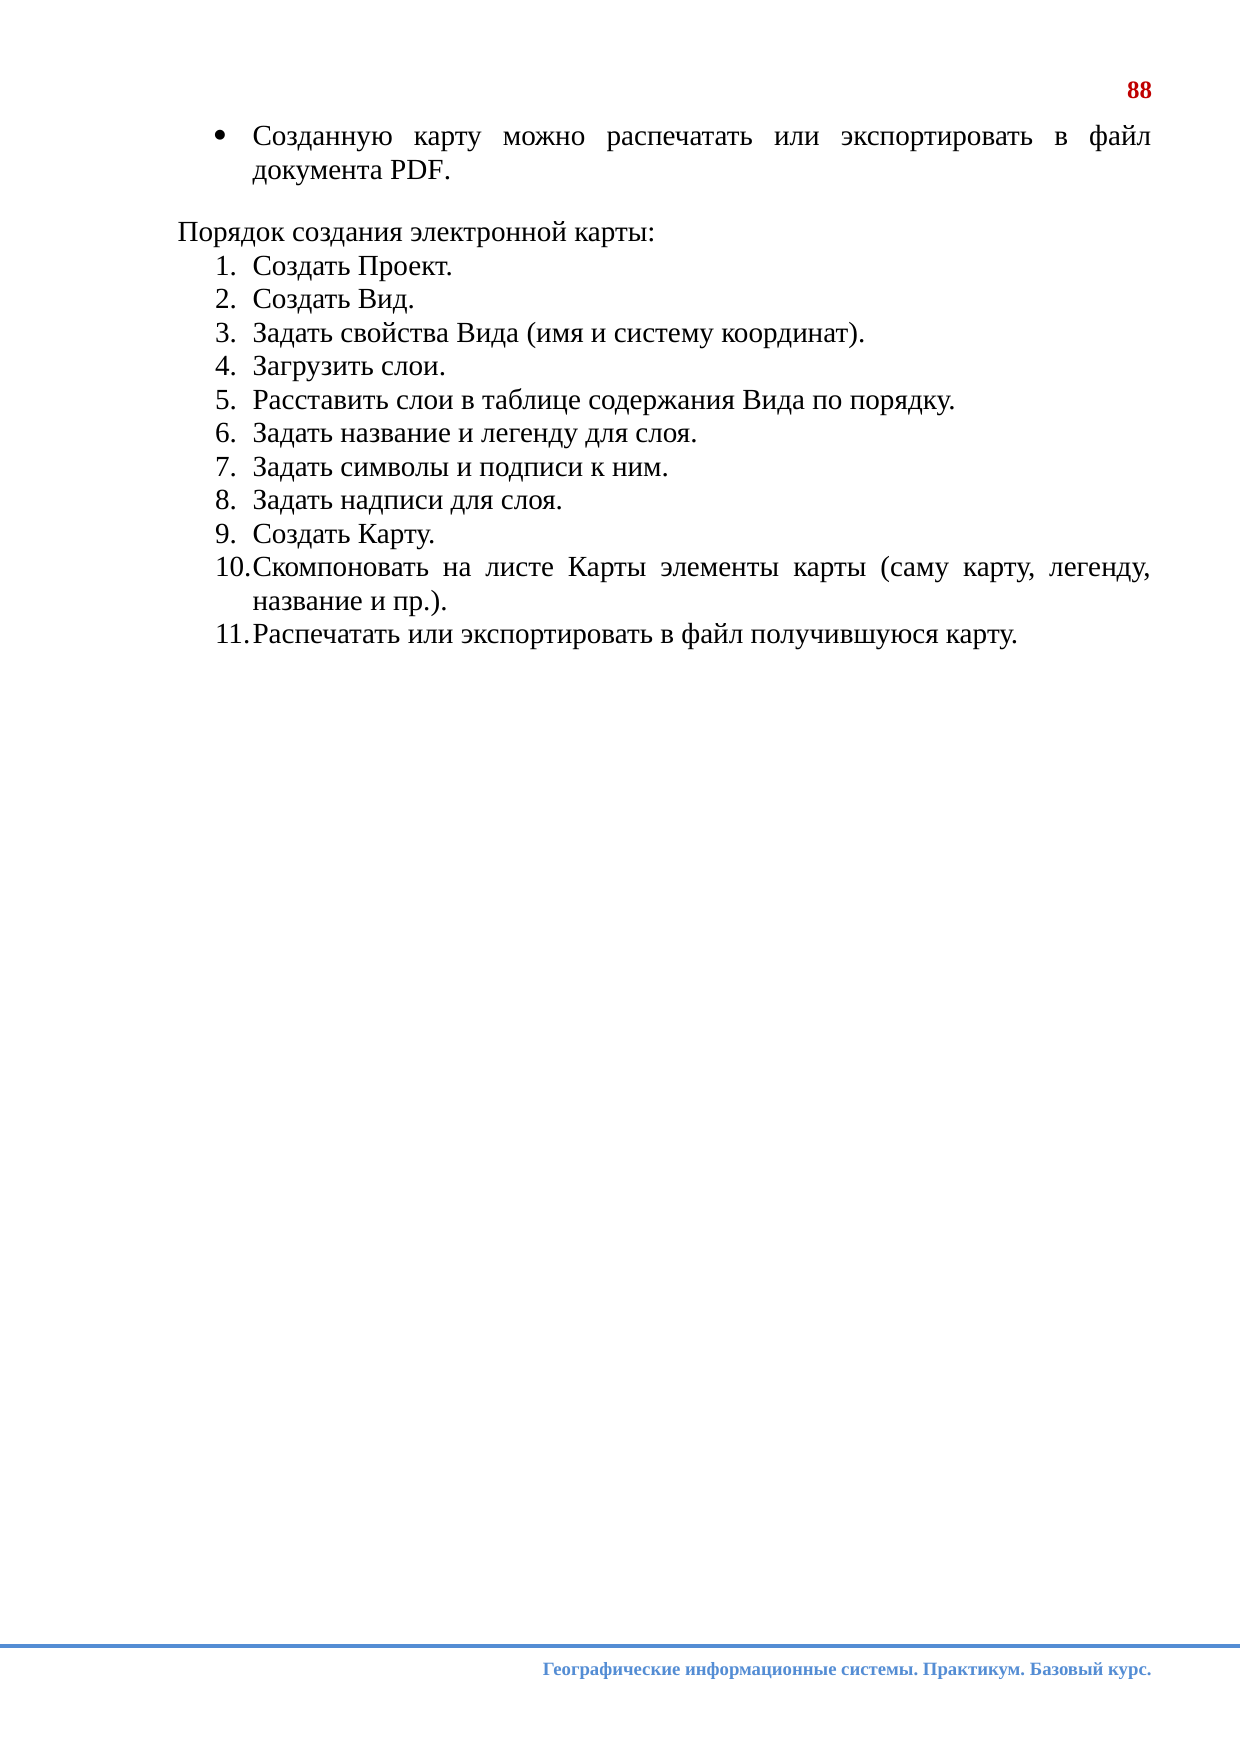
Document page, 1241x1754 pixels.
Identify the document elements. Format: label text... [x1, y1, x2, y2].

list Создать Карту. [215, 516, 1152, 549]
list Создать Вид. [215, 281, 1152, 315]
list Задать символы и подписи к ним. [215, 449, 1152, 482]
list Задать название и легенду для слоя. [215, 415, 1152, 449]
list Скомпоновать на листе Карты элементы карты (саму карту, легенду, название и пр.). [215, 549, 1152, 617]
list Распечатать или экспортировать в файл получившуюся карту. [215, 617, 1152, 650]
list Загрузить слои. [215, 348, 1152, 382]
list Задать надписи для слоя. [215, 482, 1152, 516]
list Созданную карту можно распечатать или экспортировать в файл документа PDF. [215, 118, 1152, 185]
list Расставить слои в таблице содержания Вида по порядку. [215, 382, 1152, 415]
list Задать свойства Вида (имя и систему координат). [215, 315, 1152, 348]
list Создать Проект. [215, 248, 1152, 281]
text Порядок создания электронной карты: [177, 214, 1152, 248]
